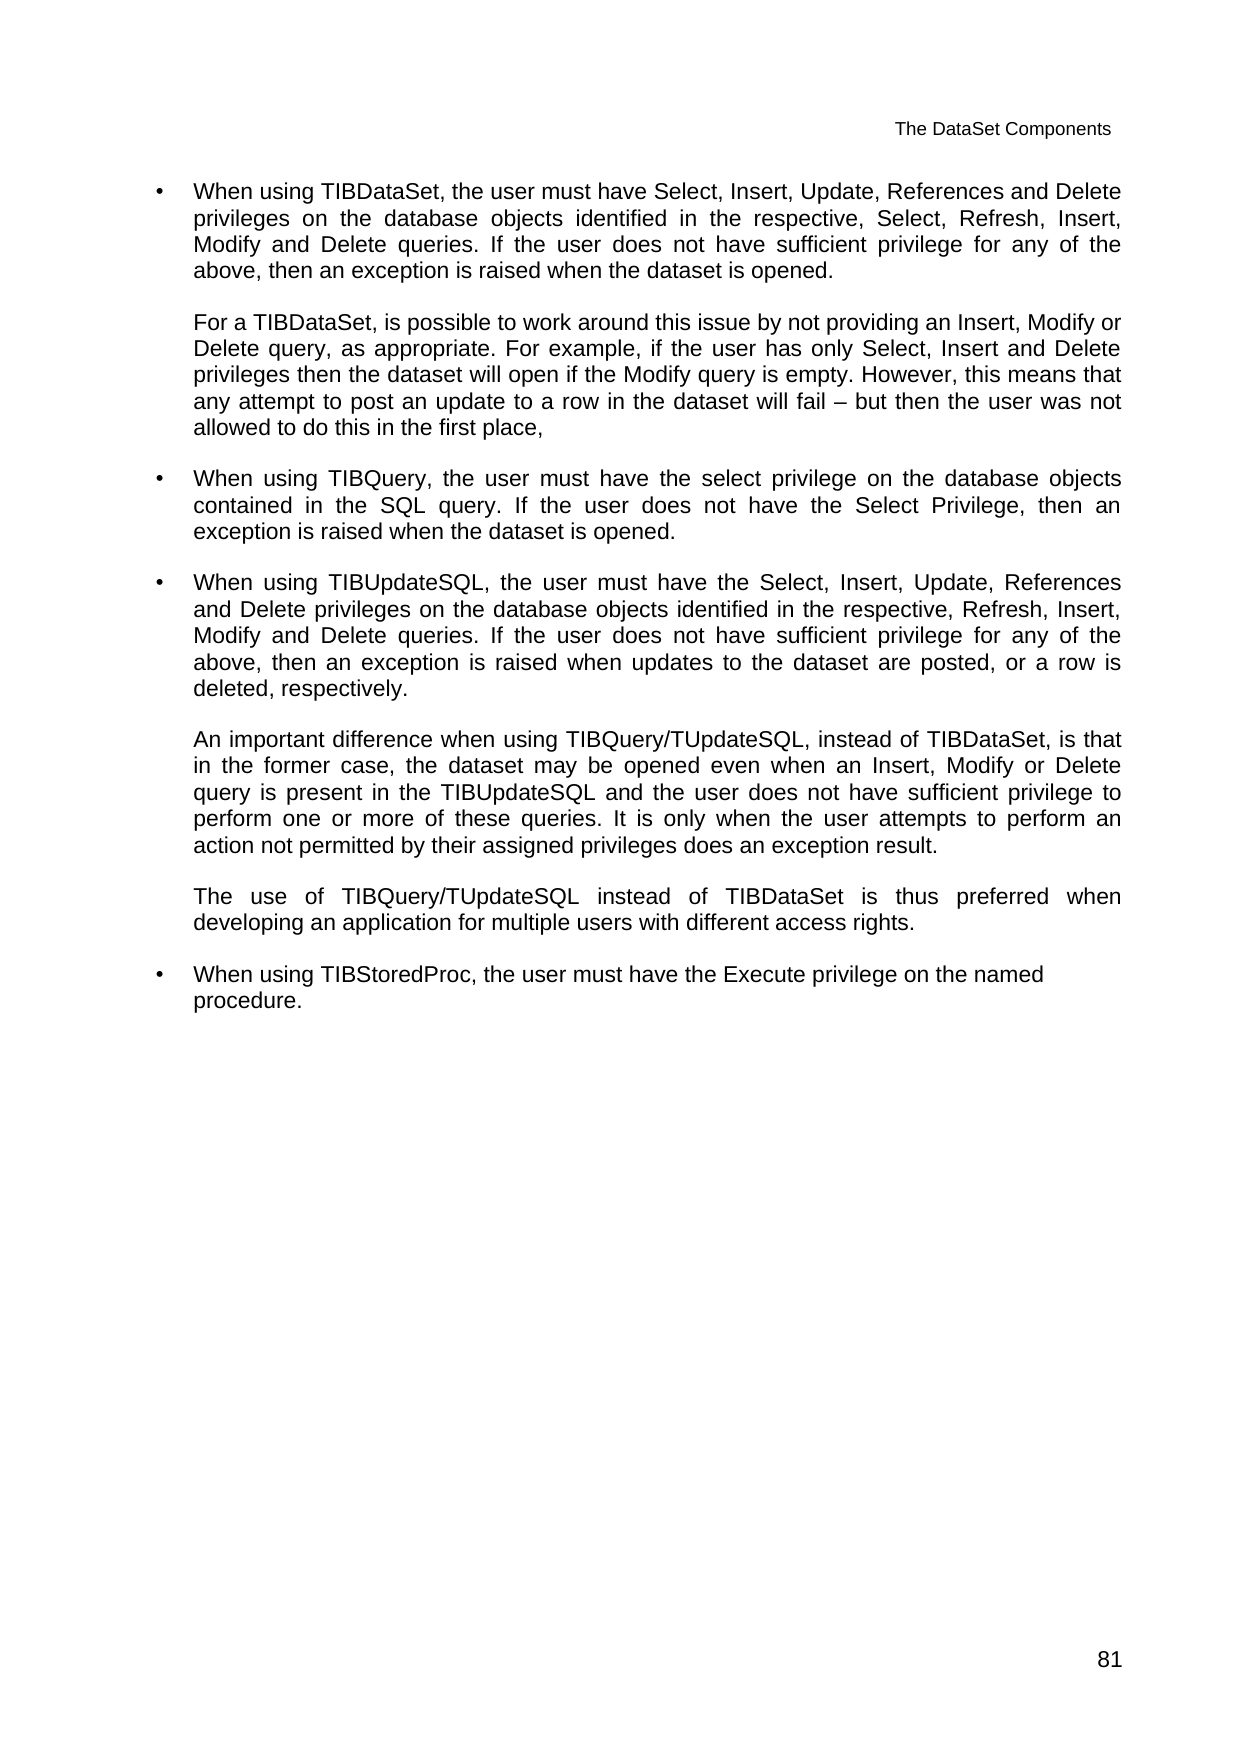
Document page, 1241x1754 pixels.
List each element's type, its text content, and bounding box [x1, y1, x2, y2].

text An important difference when using TIBQuery/TUpdateSQL, instead of TIBDataSet, is that in the former case, the dataset may be opened even when an Insert, Modify or Delete query is present in the TIBUpdateSQL and the user does not have sufficient privilege to perform one or more of these queries. It is only when the user attempts to perform an action not permitted by their assigned privileges does an exception result. [193, 726, 1122, 858]
list When using TIBDataSet, the user must have Select, Insert, Update, References and Delete privileges on the database objects identified in the respective, Select, Refresh, Insert, Modify and Delete queries. If the user does not have sufficient privilege for any of the above, then an exception is raised when the dataset is opened. [156, 178, 1122, 283]
text The use of TIBQuery/TUpdateSQL instead of TIBDataSet is thus preferred when developing an application for multiple users with different access rights. [193, 883, 1122, 936]
list When using TIBUpdateSQL, the user must have the Select, Insert, Update, References and Delete privileges on the database objects identified in the respective, Refresh, Insert, Modify and Delete queries. If the user does not have sufficient privilege for any of the above, then an exception is raised when updates to the dataset are posted, or a row is deleted, respectively. [156, 569, 1122, 701]
list When using TIBQuery, the user must have the select privilege on the database objects contained in the SQL query. If the user does not have the Select Privilege, then an exception is raised when the dataset is opened. [156, 465, 1122, 544]
text For a TIBDataSet, is possible to work around this issue by not providing an Insert, Modify or Delete query, as appropriate. For example, if the user has only Select, Insert and Delete privileges then the dataset will open if the Modify query is empty. However, this means that any attempt to post an update to a row in the dataset will fail – but then the user was not allowed to do this in the first place, [193, 308, 1122, 440]
list When using TIBStoredProc, the user must have the Execute privilege on the named procedure. [156, 961, 1122, 1013]
